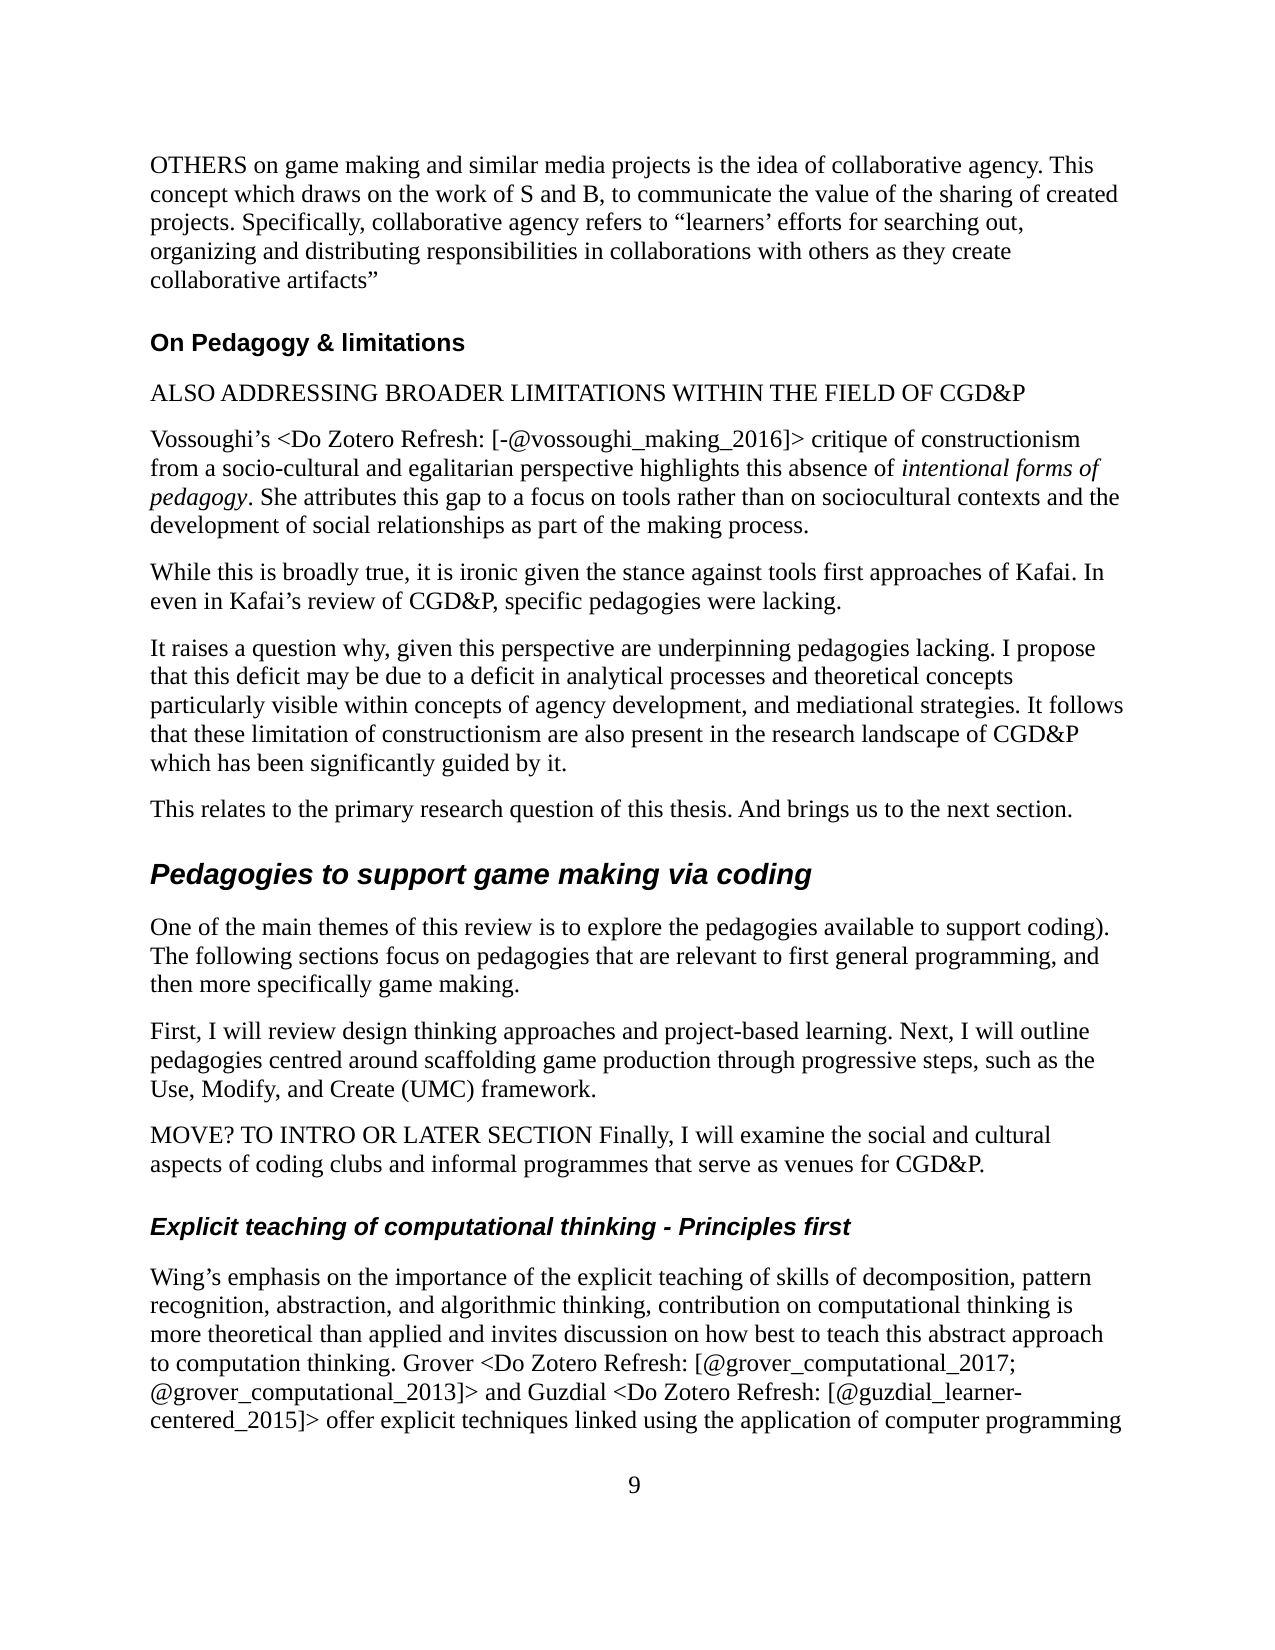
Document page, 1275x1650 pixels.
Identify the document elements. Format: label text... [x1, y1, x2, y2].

text While this is broadly true, it is ironic given the stance against tools first approaches of Kafai. In even in Kafai’s review of CGD&P, specific pedagogies were lacking. [150, 557, 1125, 615]
text ALSO ADDRESSING BROADER LIMITATIONS WITHIN THE FIELD OF CGD&P [150, 378, 1125, 406]
text One of the main themes of this review is to explore the pedagogies available to support coding). The following sections focus on pedagogies that are relevant to first general programming, and then more specifically game making. [150, 912, 1125, 998]
text Vossoughi’s <Do Zotero Refresh: [-@vossoughi_making_2016]> critique of constructionism from a socio-cultural and egalitarian perspective highlights this absence of intentional forms of pedagogy. She attributes this gap to a focus on tools rather than on sociocultural contexts and the development of social relationships as part of the making process. [150, 424, 1125, 539]
subtitle Explicit teaching of computational thinking - Principles first [150, 1212, 1125, 1240]
subtitle Pedagogies to support game making via coding [150, 857, 1125, 891]
text This relates to the primary research question of this thesis. And brings us to the next section. [150, 794, 1125, 823]
text OTHERS on game making and similar media projects is the idea of collaborative agency. This concept which draws on the work of S and B, to communicate the value of the sharing of created projects. Specifically, collaborative agency refers to “learners’ efforts for searching out, organizing and distributing responsibilities in collaborations with others as they create collaborative artifacts” [150, 150, 1125, 294]
text MOVE? TO INTRO OR LATER SECTION Finally, I will examine the social and cultural aspects of coding clubs and informal programmes that serve as venues for CGD&P. [150, 1120, 1125, 1178]
subtitle On Pedagogy & limitations [150, 328, 1125, 356]
text It raises a question why, given this perspective are underpinning pedagogies lacking. I propose that this deficit may be due to a deficit in analytical processes and theoretical concepts particularly visible within concepts of agency development, and mediational strategies. It follows that these limitation of constructionism are also present in the research landscape of CGD&P which has been significantly guided by it. [150, 633, 1125, 776]
text Wing’s emphasis on the importance of the explicit teaching of skills of decomposition, pattern recognition, abstraction, and algorithmic thinking, contribution on computational thinking is more theoretical than applied and invites discussion on how best to teach this abstract approach to computation thinking. Grover <Do Zotero Refresh: [@grover_computational_2017; @grover_computational_2013]> and Guzdial <Do Zotero Refresh: [@guzdial_learner-centered_2015]> offer explicit techniques linked using the application of computer programming [150, 1262, 1125, 1434]
text First, I will review design thinking approaches and project-based learning. Next, I will outline pedagogies centred around scaffolding game production through progressive steps, such as the Use, Modify, and Create (UMC) framework. [150, 1016, 1125, 1102]
